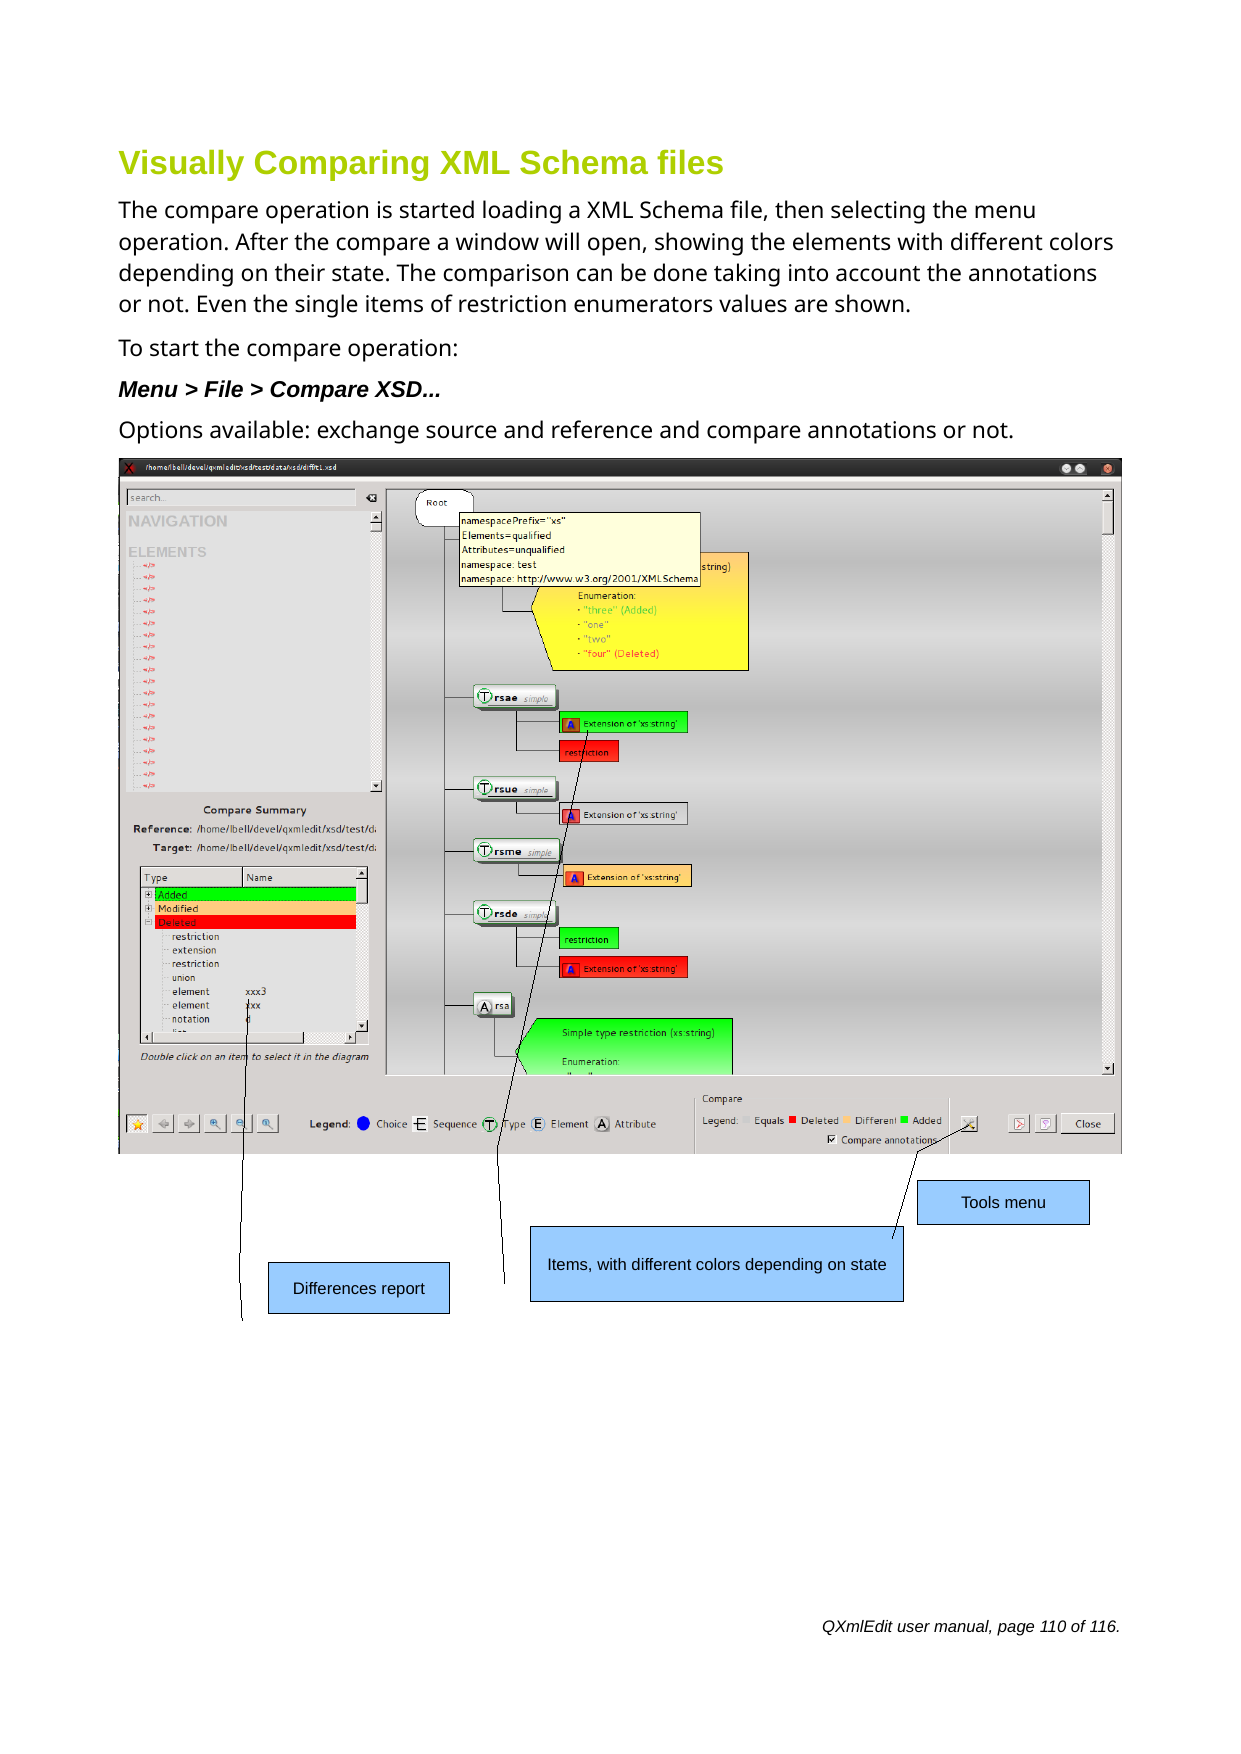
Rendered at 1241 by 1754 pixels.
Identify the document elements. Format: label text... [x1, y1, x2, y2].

text Menu > File > Compare XSD... [118, 376, 1122, 402]
text Options available: exchange source and reference and compare annotations or not. [118, 414, 1122, 446]
picture [118, 458, 1122, 1154]
text The compare operation is started loading a XML Schema file, then selecting the menu operation. After the compare a window will open, showing the elements with different colors depending on their state. The comparison can be done taking into account the annotations or not. Even the single items of restriction enumerators values are shown. [118, 194, 1122, 319]
text To start the compare operation: [118, 332, 1122, 363]
subtitle Visually Comparing XML Schema files [118, 143, 1122, 182]
